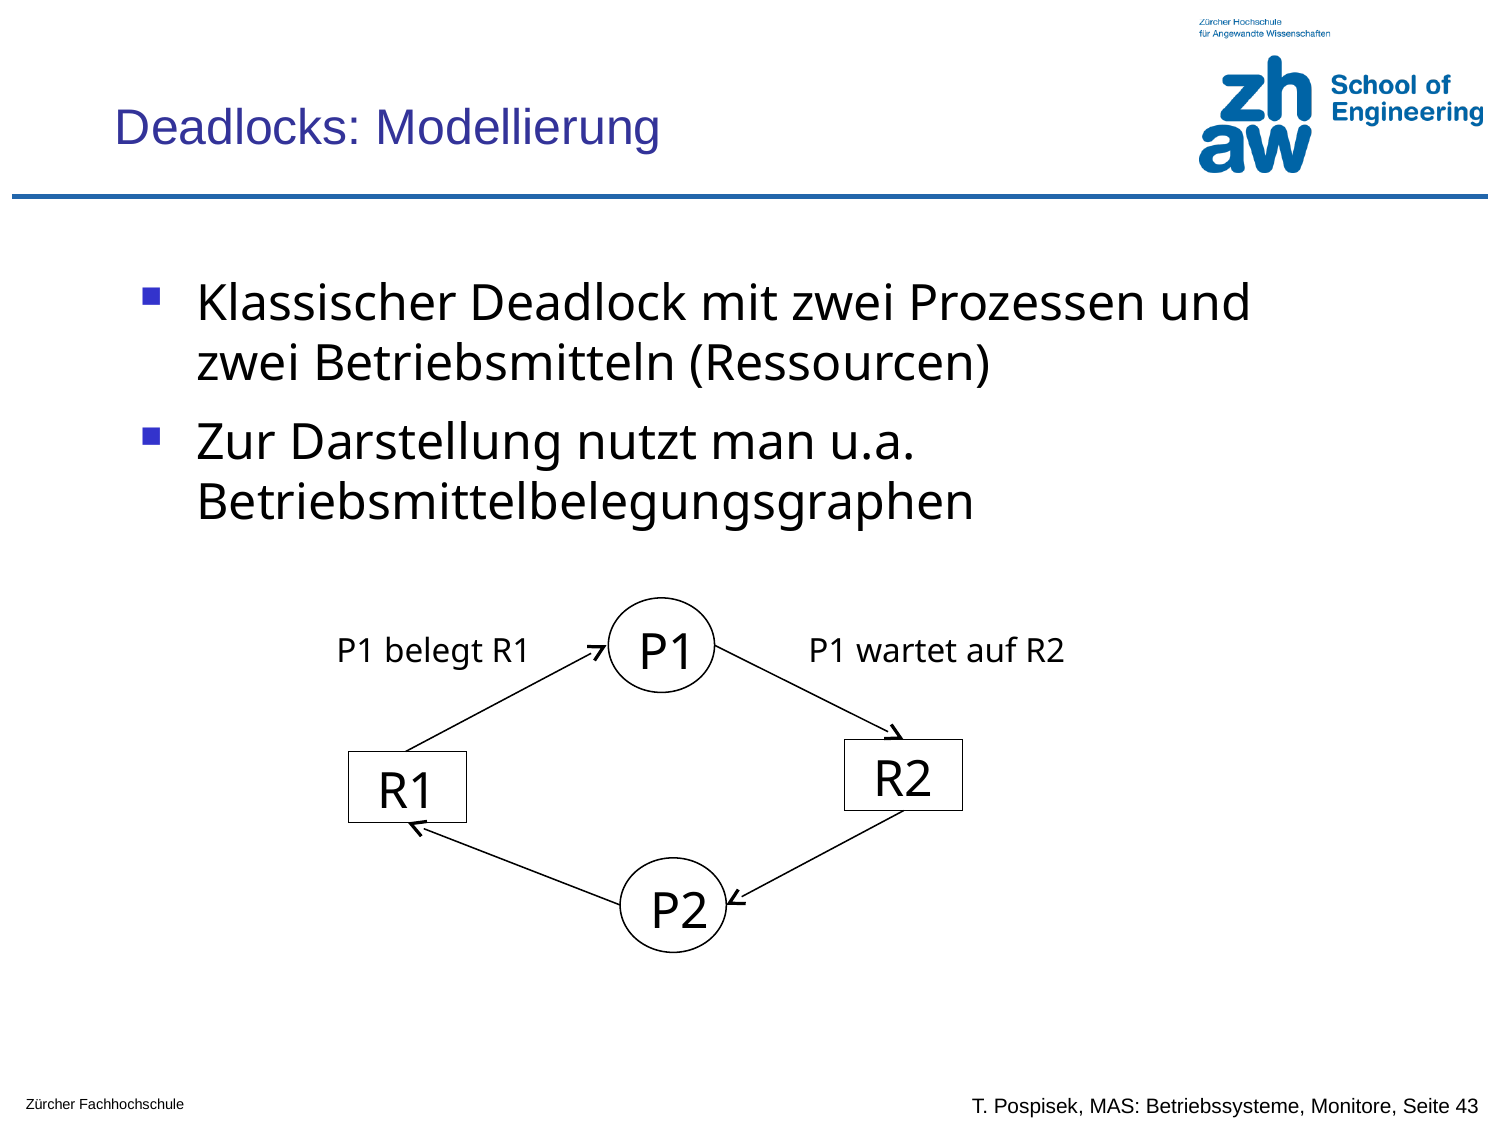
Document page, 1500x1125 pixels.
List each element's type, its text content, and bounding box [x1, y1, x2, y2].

picture [1199, 19, 1483, 173]
title Deadlocks: Modellierung [99, 50, 1379, 163]
text_box R2 [844, 739, 963, 811]
text_box R1 [348, 751, 467, 823]
text_box P1 [608, 597, 715, 693]
text_box P1 wartet auf R2 [793, 621, 1081, 677]
text_box P2 [620, 857, 727, 953]
list Klassischer Deadlock mit zwei Prozessen und zwei Betriebsmitteln (Ressourcen) Zur Darstellung nutzt man u.a. Betriebsmittelbelegungsgraphen [125, 262, 1375, 528]
text_box P1 belegt R1 [321, 621, 547, 677]
